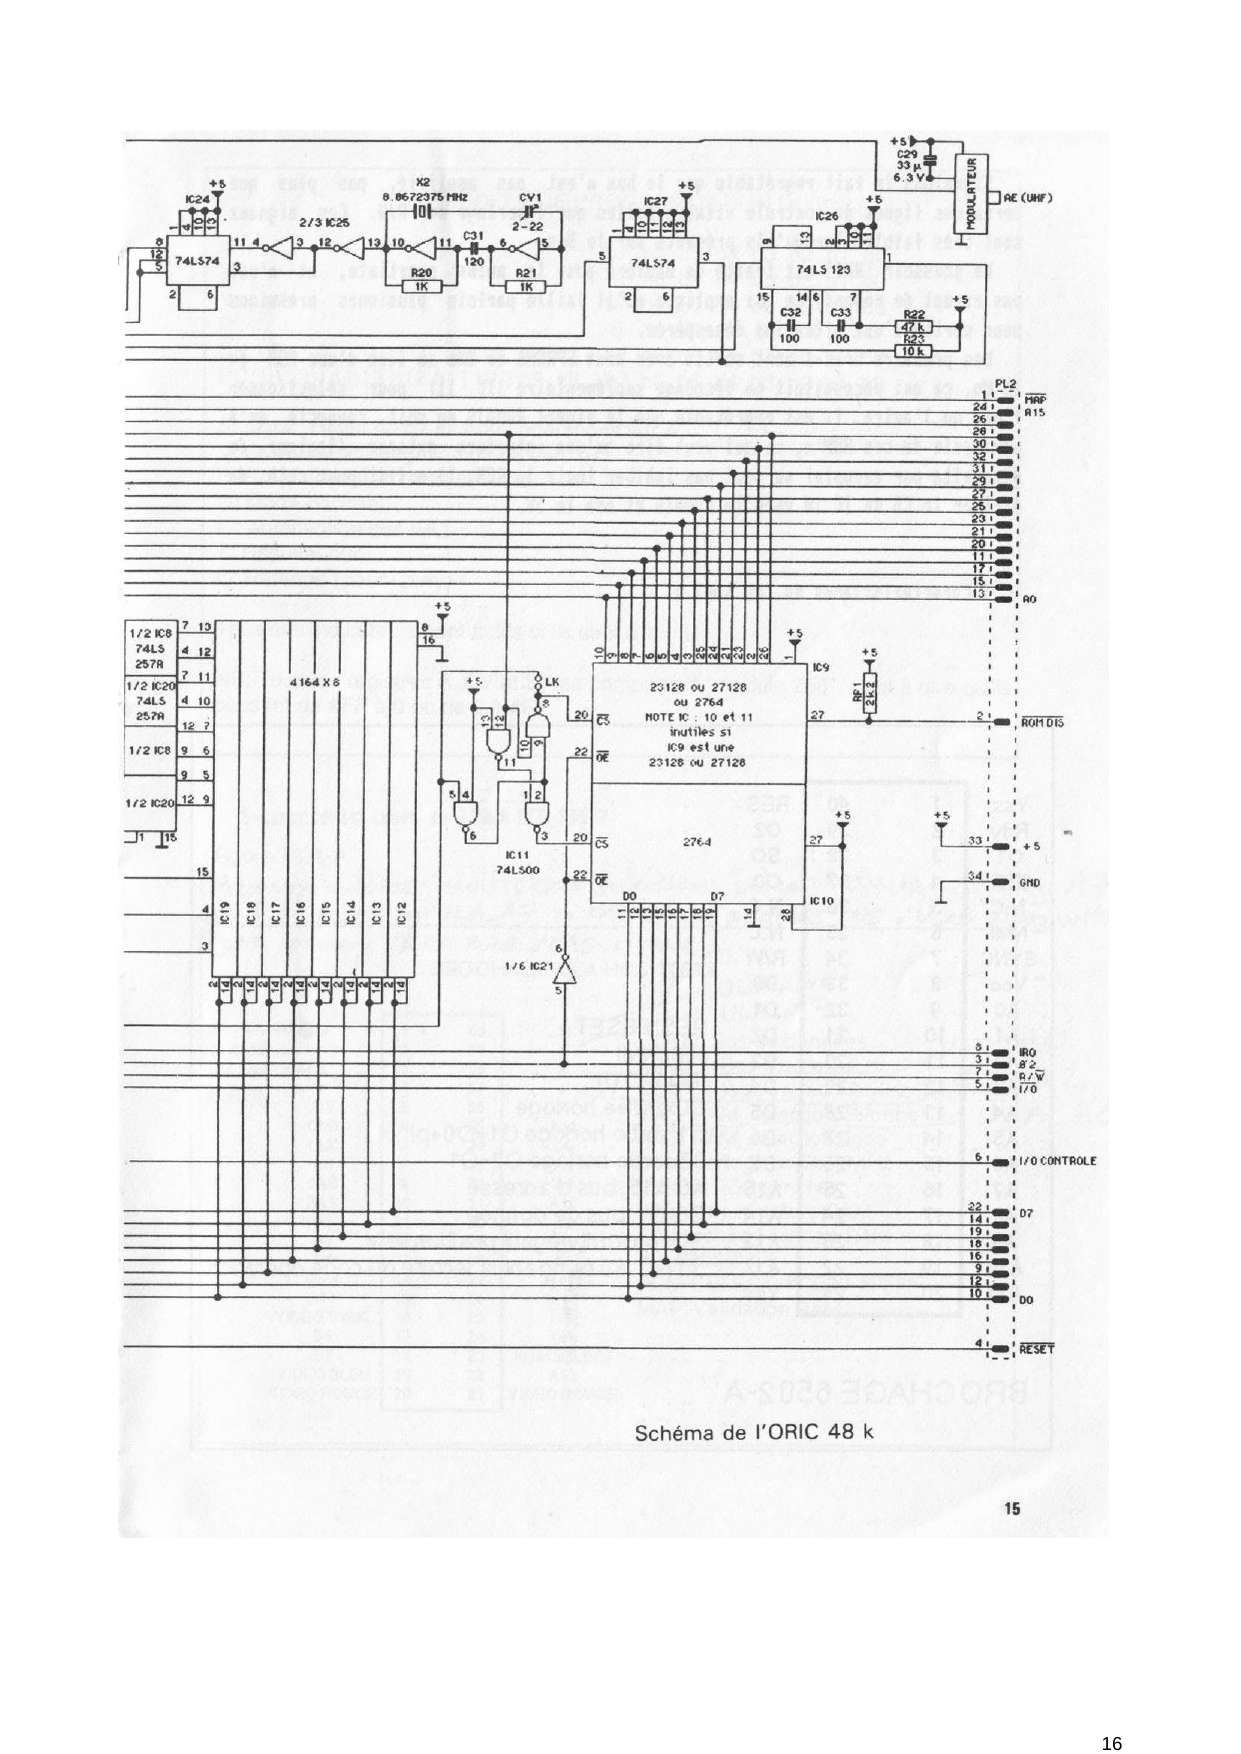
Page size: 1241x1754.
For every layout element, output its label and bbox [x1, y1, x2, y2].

picture [118, 130, 1109, 1538]
